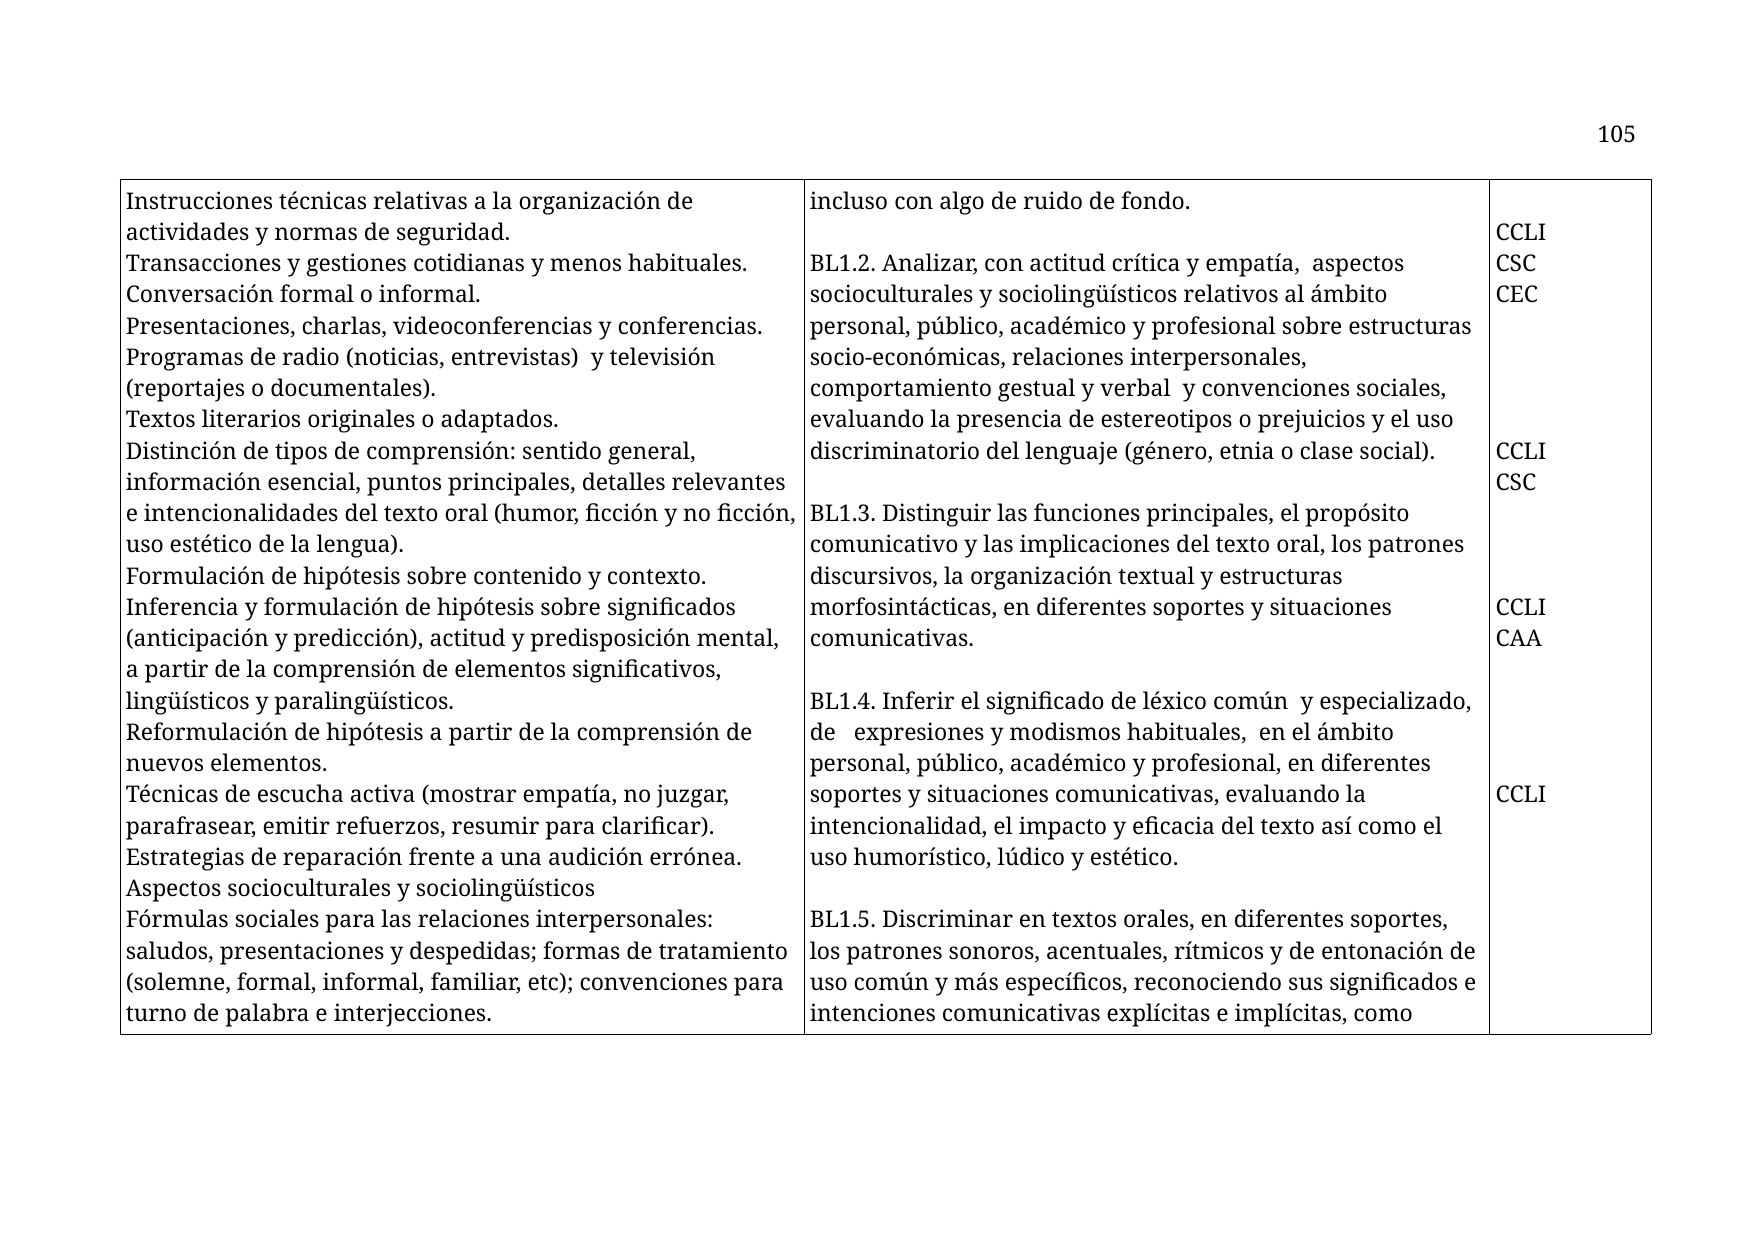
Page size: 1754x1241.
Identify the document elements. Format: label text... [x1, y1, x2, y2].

table_cell CCLI CSC CEC CCLI CSC CCLI CAA CCLI [1490, 180, 1651, 1034]
table_cell incluso con algo de ruido de fondo. BL1.2. Analizar, con actitud crítica y empatía, aspectos socioculturales y sociolingüísticos relativos al ámbito personal, público, académico y profesional sobre estructuras socio-económicas, relaciones interpersonales, comportamiento gestual y verbal y convenciones sociales, evaluando la presencia de estereotipos o prejuicios y el uso discriminatorio del lenguaje (género, etnia o clase social). BL1.3. Distinguir las funciones principales, el propósito comunicativo y las implicaciones del texto oral, los patrones discursivos, la organización textual y estructuras morfosintácticas, en diferentes soportes y situaciones comunicativas. BL1.4. Inferir el significado de léxico común y especializado, de expresiones y modismos habituales, en el ámbito personal, público, académico y profesional, en diferentes soportes y situaciones comunicativas, evaluando la intencionalidad, el impacto y eficacia del texto así como el uso humorístico, lúdico y estético. BL1.5. Discriminar en textos orales, en diferentes soportes, los patrones sonoros, acentuales, rítmicos y de entonación de uso común y más específicos, reconociendo sus significados e intenciones comunicativas explícitas e implícitas, como [805, 180, 1489, 1034]
table_cell Instrucciones técnicas relativas a la organización de actividades y normas de seguridad. Transacciones y gestiones cotidianas y menos habituales. Conversación formal o informal. Presentaciones, charlas, videoconferencias y conferencias. Programas de radio (noticias, entrevistas) y televisión (reportajes o documentales). Textos literarios originales o adaptados. Distinción de tipos de comprensión: sentido general, información esencial, puntos principales, detalles relevantes e intencionalidades del texto oral (humor, ficción y no ficción, uso estético de la lengua). Formulación de hipótesis sobre contenido y contexto. Inferencia y formulación de hipótesis sobre significados (anticipación y predicción), actitud y predisposición mental, a partir de la comprensión de elementos significativos, lingüísticos y paralingüísticos. Reformulación de hipótesis a partir de la comprensión de nuevos elementos. Técnicas de escucha activa (mostrar empatía, no juzgar, parafrasear, emitir refuerzos, resumir para clarificar). Estrategias de reparación frente a una audición errónea. Aspectos socioculturales y sociolingüísticos Fórmulas sociales para las relaciones interpersonales: saludos, presentaciones y despedidas; formas de tratamiento (solemne, formal, informal, familiar, etc); convenciones para turno de palabra e interjecciones. [121, 180, 804, 1034]
